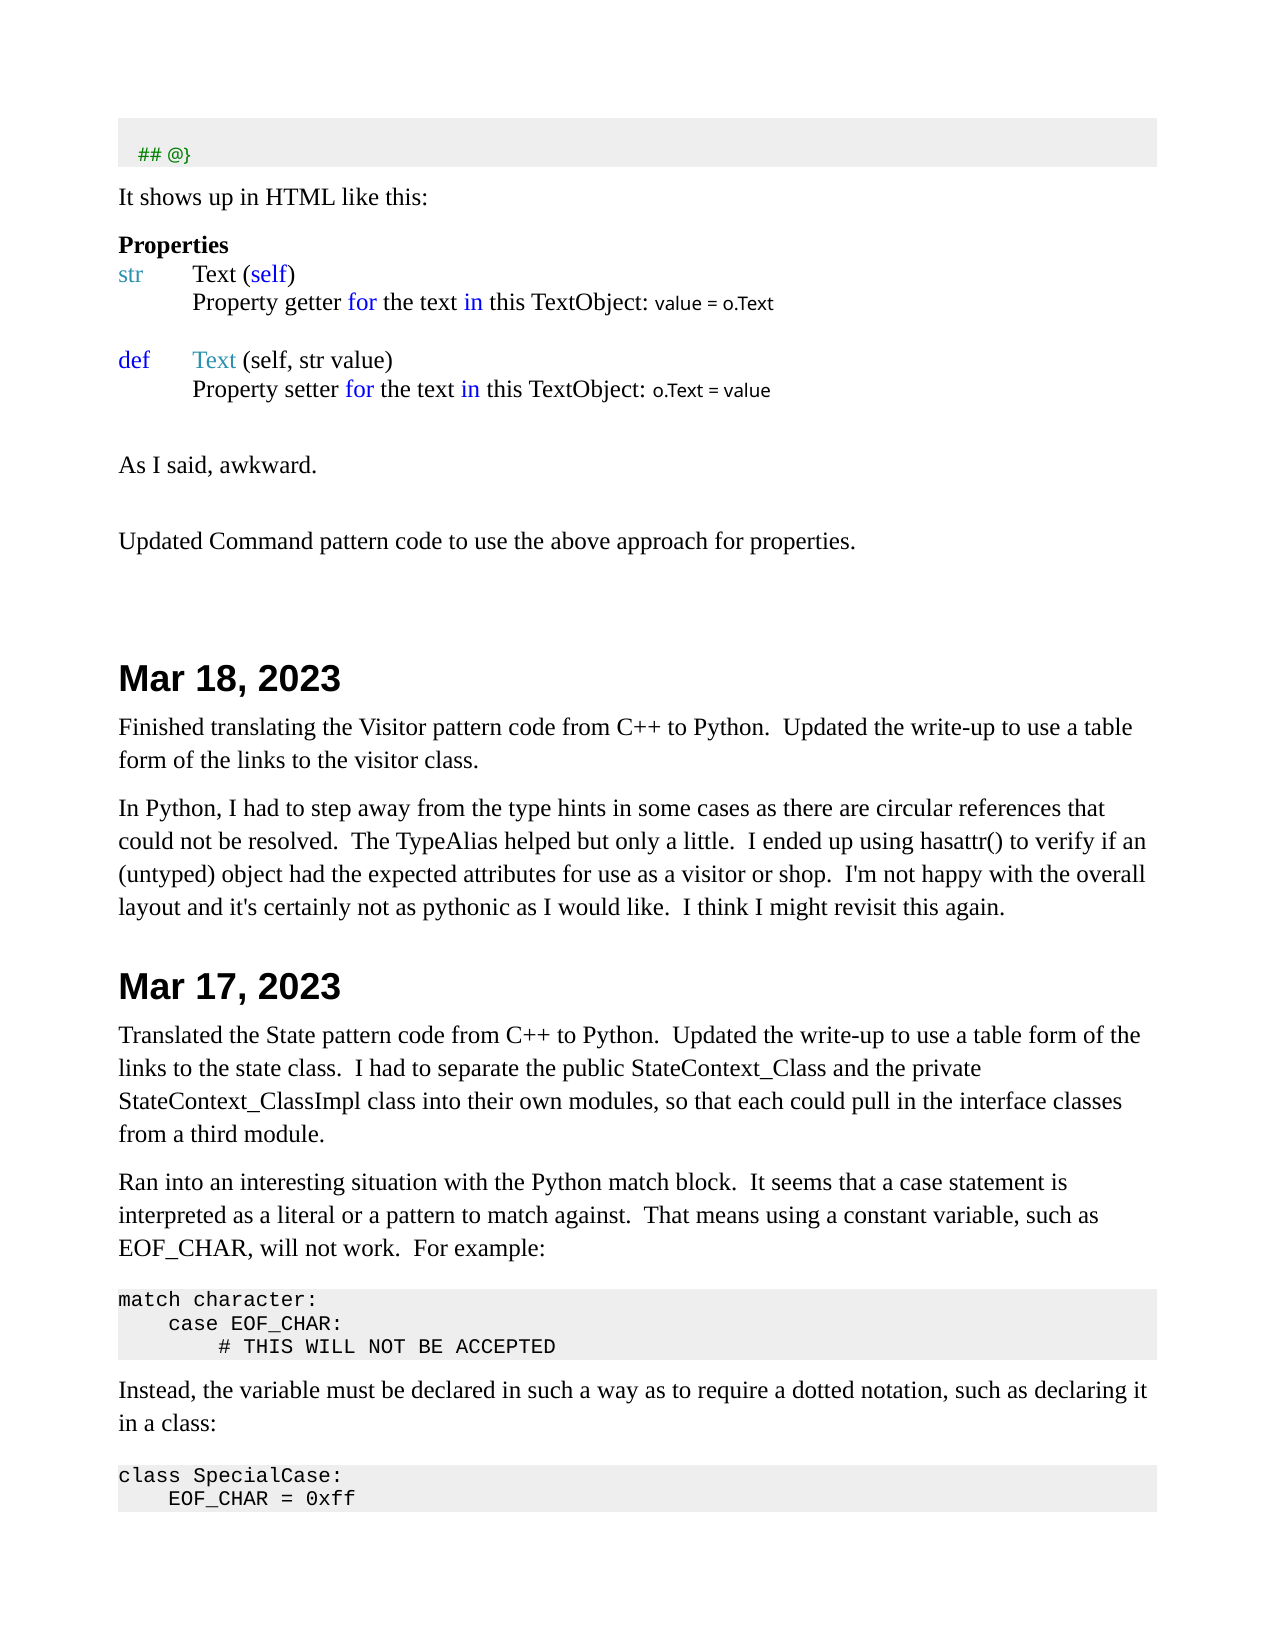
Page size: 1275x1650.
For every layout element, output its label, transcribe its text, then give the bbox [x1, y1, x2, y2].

text match character: [118, 1289, 1157, 1313]
subtitle Mar 17, 2023 [118, 964, 1157, 1007]
text # THIS WILL NOT BE ACCEPTED [118, 1337, 1157, 1360]
text Ran into an interesting situation with the Python match block. It seems that a case statement is interpreted as a literal or a pattern to match against. That means using a constant variable, such as EOF_CHAR, will not work. For example: [118, 1167, 1157, 1261]
text class SpecialCase: [118, 1465, 1157, 1488]
text Property getter for the text in this TextObject: value = o.Text [118, 287, 1157, 316]
text def Text (self, str value) [118, 345, 1157, 374]
text As I said, awkward. [118, 450, 1157, 479]
text case EOF_CHAR: [118, 1313, 1157, 1337]
text Finished translating the Visitor pattern code from C++ to Python. Updated the write-up to use a table form of the links to the visitor class. [118, 712, 1157, 774]
text Translated the State pattern code from C++ to Python. Updated the write-up to use a table form of the links to the state class. I had to separate the public StateContext_Class and the private StateContext_ClassImpl class into their own modules, so that each could pull in the interface classes from a third module. [118, 1020, 1157, 1148]
text Updated Command pattern code to use the above approach for properties. [118, 526, 1157, 555]
text Properties [118, 230, 1157, 259]
text ## @} [118, 142, 1157, 167]
subtitle Mar 18, 2023 [118, 656, 1157, 699]
text In Python, I had to step away from the type hints in some cases as there are circular references that could not be resolved. The TypeAlias helped but only a little. I ended up using hasattr() to verify if an (untyped) object had the expected attributes for use as a visitor or shop. I'm not happy with the overall layout and it's certainly not as pythonic as I would like. I think I might revisit this again. [118, 793, 1157, 921]
text Property setter for the text in this TextObject: o.Text = value [118, 374, 1157, 402]
text It shows up in HTML like this: [118, 182, 1157, 211]
text EOF_CHAR = 0xff [118, 1488, 1157, 1512]
text Instead, the variable must be declared in such a way as to require a dotted notation, such as declaring it in a class: [118, 1375, 1157, 1437]
text str Text (self) [118, 259, 1157, 287]
